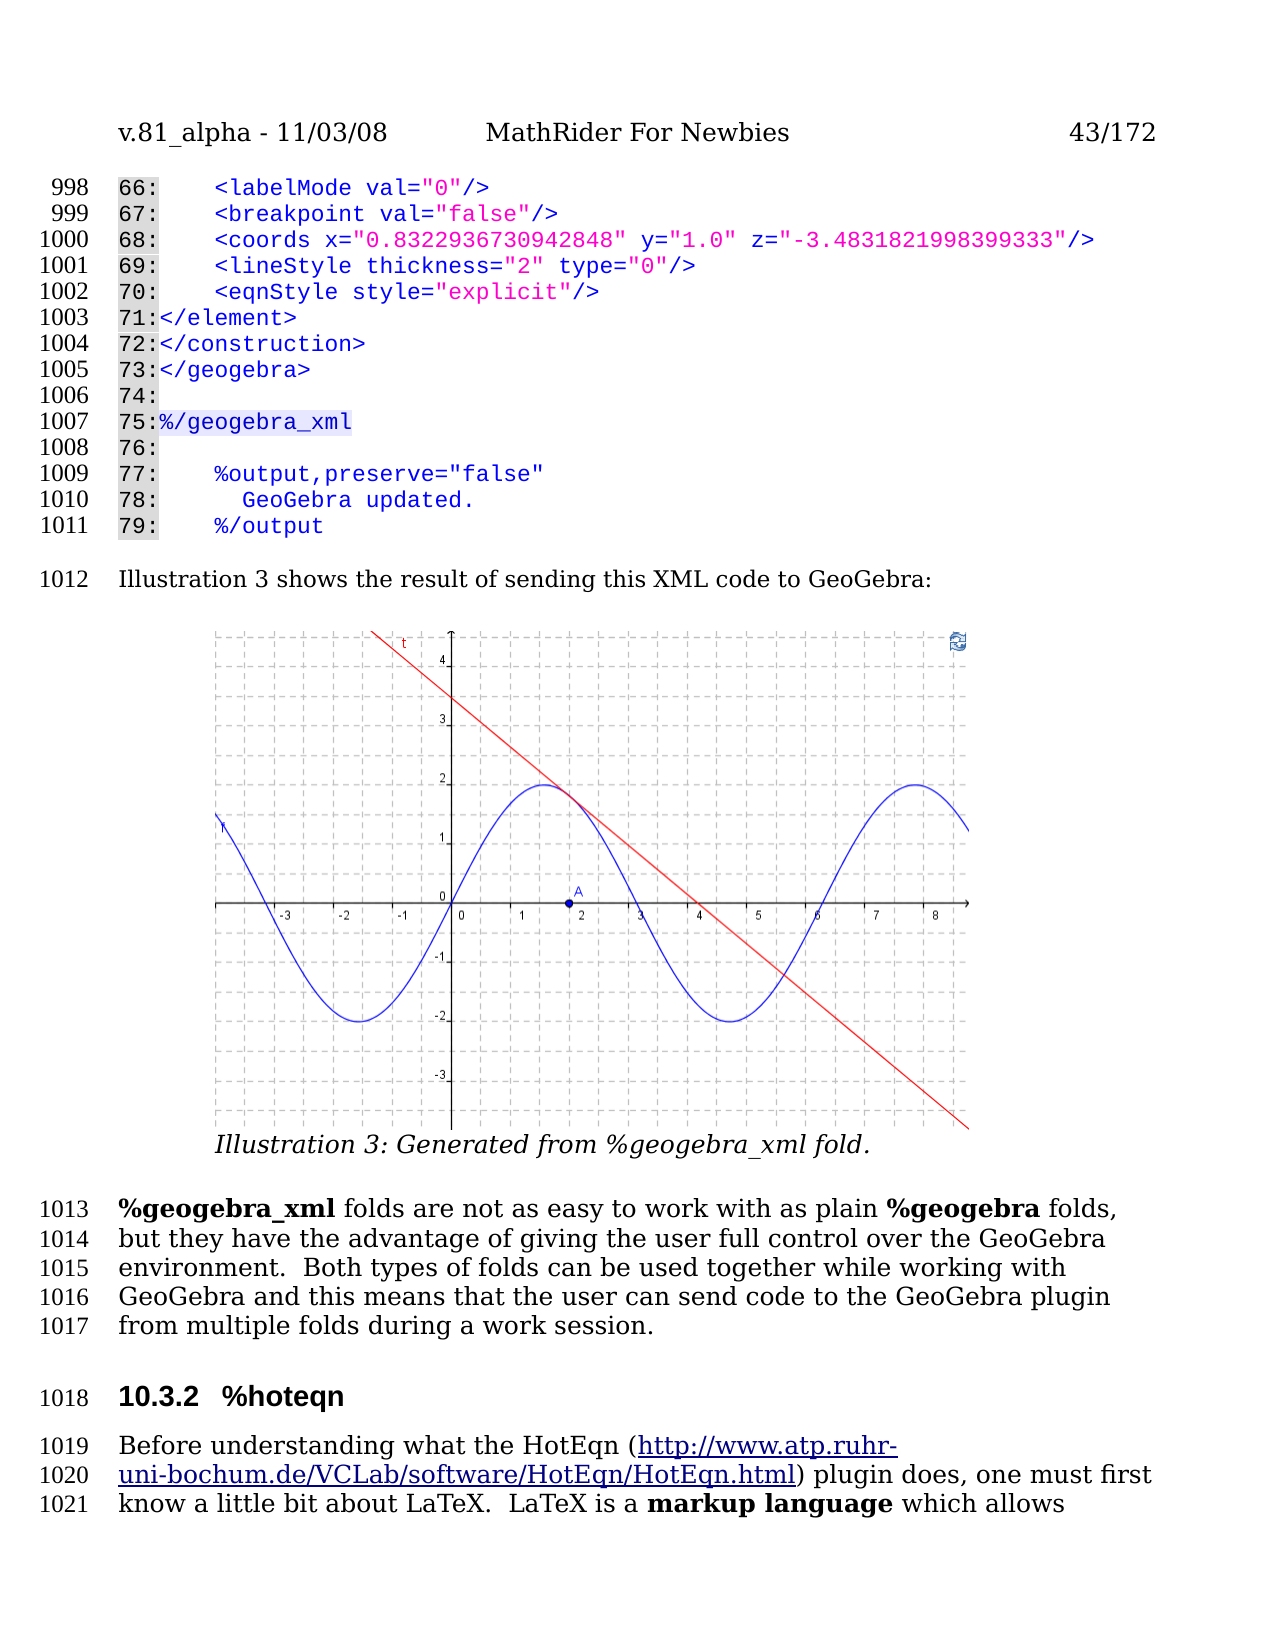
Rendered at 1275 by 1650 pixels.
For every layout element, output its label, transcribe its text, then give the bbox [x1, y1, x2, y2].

subtitle %hoteqn [118, 1379, 1157, 1413]
text 67: <breakpoint val="false"/> [118, 203, 1157, 229]
picture [215, 631, 969, 1130]
text 78: GeoGebra updated. [118, 488, 1157, 514]
text 70: <eqnStyle style="explicit"/> [118, 281, 1157, 306]
text %geogebra_xml folds are not as easy to work with as plain %geogebra folds, but they have the advantage of giving the user full control over the GeoGebra environment. Both types of folds can be used together while working with GeoGebra and this means that the user can send code to the GeoGebra plugin from multiple folds during a work session. [118, 1194, 1157, 1340]
text 68: <coords x="0.8322936730942848" y="1.0" z="-3.4831821998399333"/> [118, 229, 1157, 254]
text 69: <lineStyle thickness="2" type="0"/> [118, 254, 1157, 281]
text 66: <labelMode val="0"/> [118, 177, 1157, 203]
text 77: %output,preserve="false" [118, 462, 1157, 488]
text Before understanding what the HotEqn (http://www.atp.ruhr-uni-bochum.de/VCLab/software/HotEqn/HotEqn.html) plugin does, one must first know a little bit about LaTeX. LaTeX is a markup language which allows [118, 1431, 1157, 1519]
text Illustration 3: Generated from %geogebra_xml fold. [215, 1130, 969, 1159]
text 74: [118, 384, 1157, 410]
text 72:</construction> [118, 332, 1157, 358]
text 79: %/output [118, 514, 1157, 540]
text 75:%/geogebra_xml [118, 410, 1157, 436]
text 73:</geogebra> [118, 358, 1157, 384]
text Illustration 3 shows the result of sending this XML code to GeoGebra: [118, 566, 1157, 592]
text 71:</element> [118, 306, 1157, 332]
text 76: [118, 436, 1157, 462]
